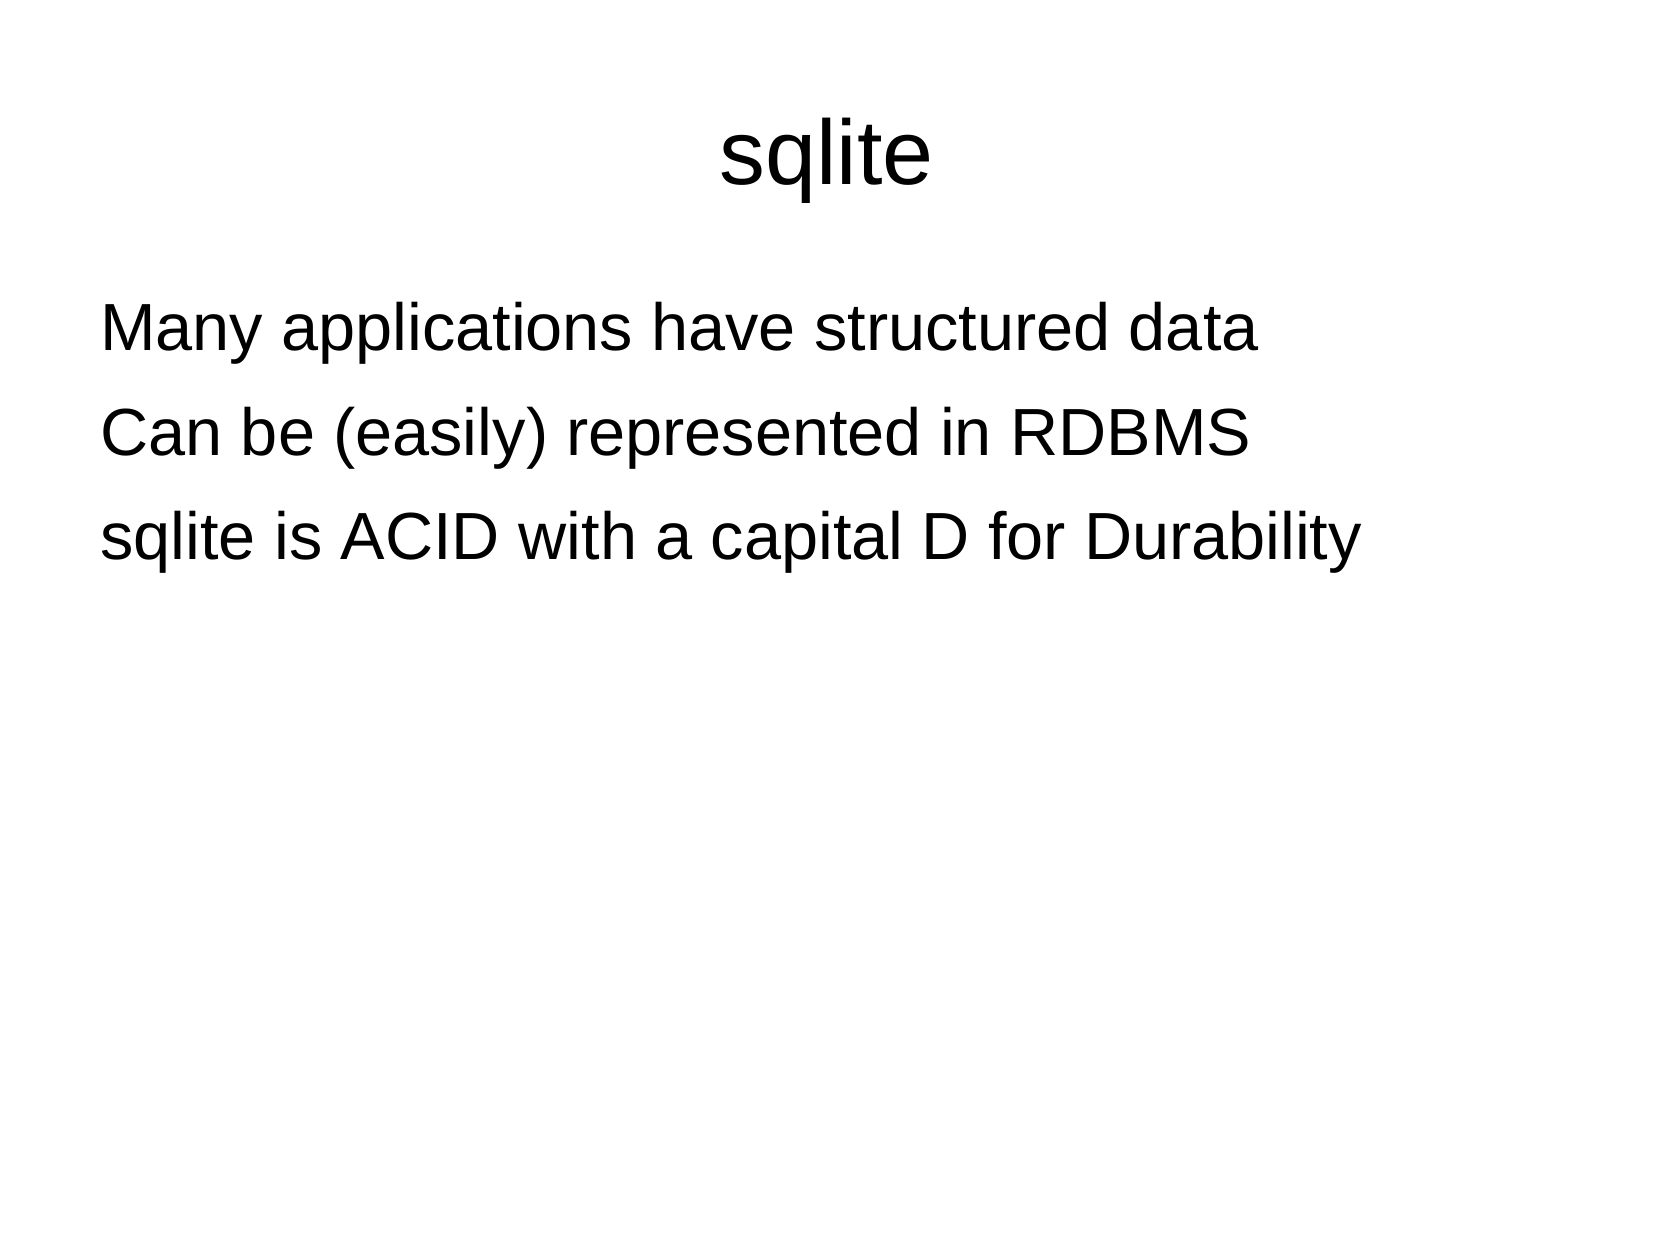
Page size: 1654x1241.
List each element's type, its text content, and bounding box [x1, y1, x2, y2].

list Many applications have structured data Can be (easily) represented in RDBMS sqlite is ACID with a capital D for Durability [82, 290, 1571, 1094]
title sqlite [82, 56, 1571, 250]
